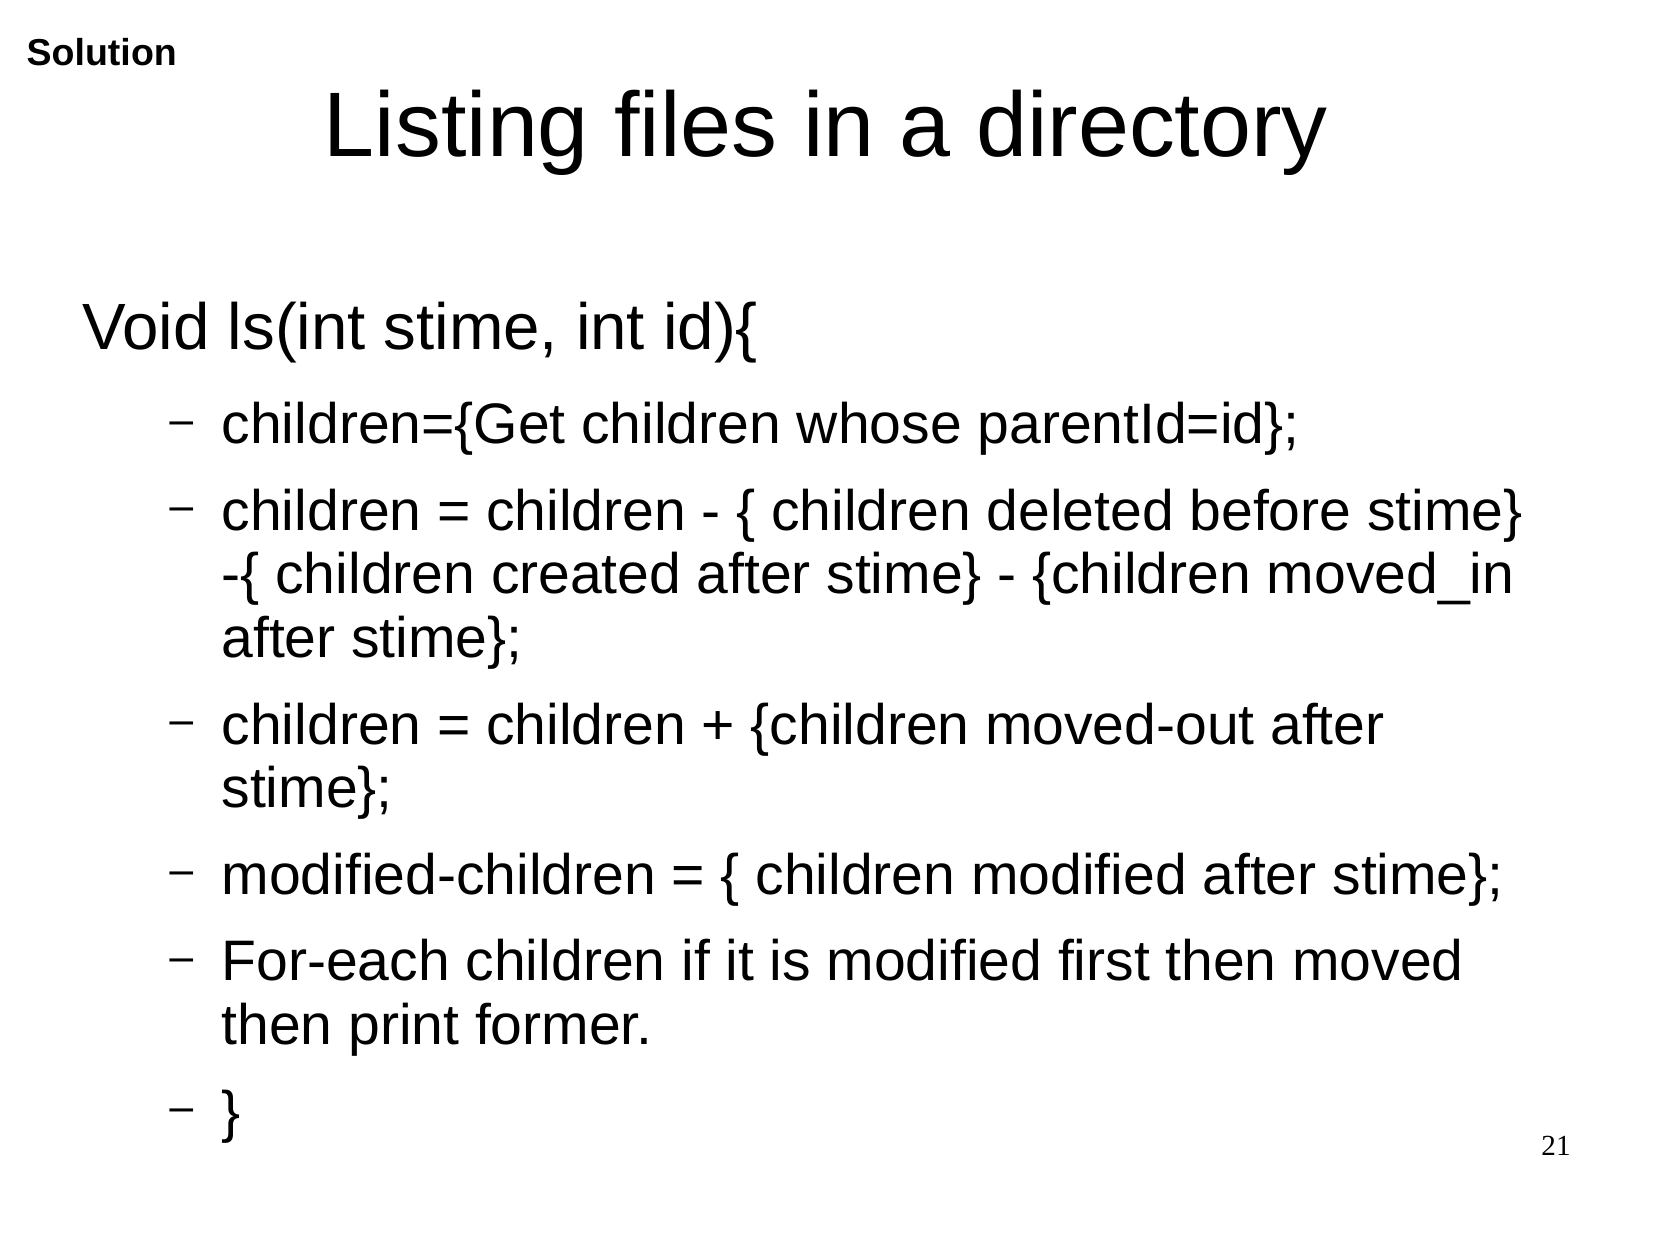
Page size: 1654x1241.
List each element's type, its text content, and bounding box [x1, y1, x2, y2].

text_box Solution [11, 23, 355, 81]
list Void ls(int stime, int id){ children={Get children whose parentId=id}; children = children - { children deleted before stime} -{ children created after stime} - {children moved_in after stime}; children = children + {children moved-out after stime}; modified-children = { children modified after stime}; For-each children if it is modified first then moved then print former. } [82, 188, 1538, 1205]
title Listing files in a directory [82, 49, 1571, 201]
